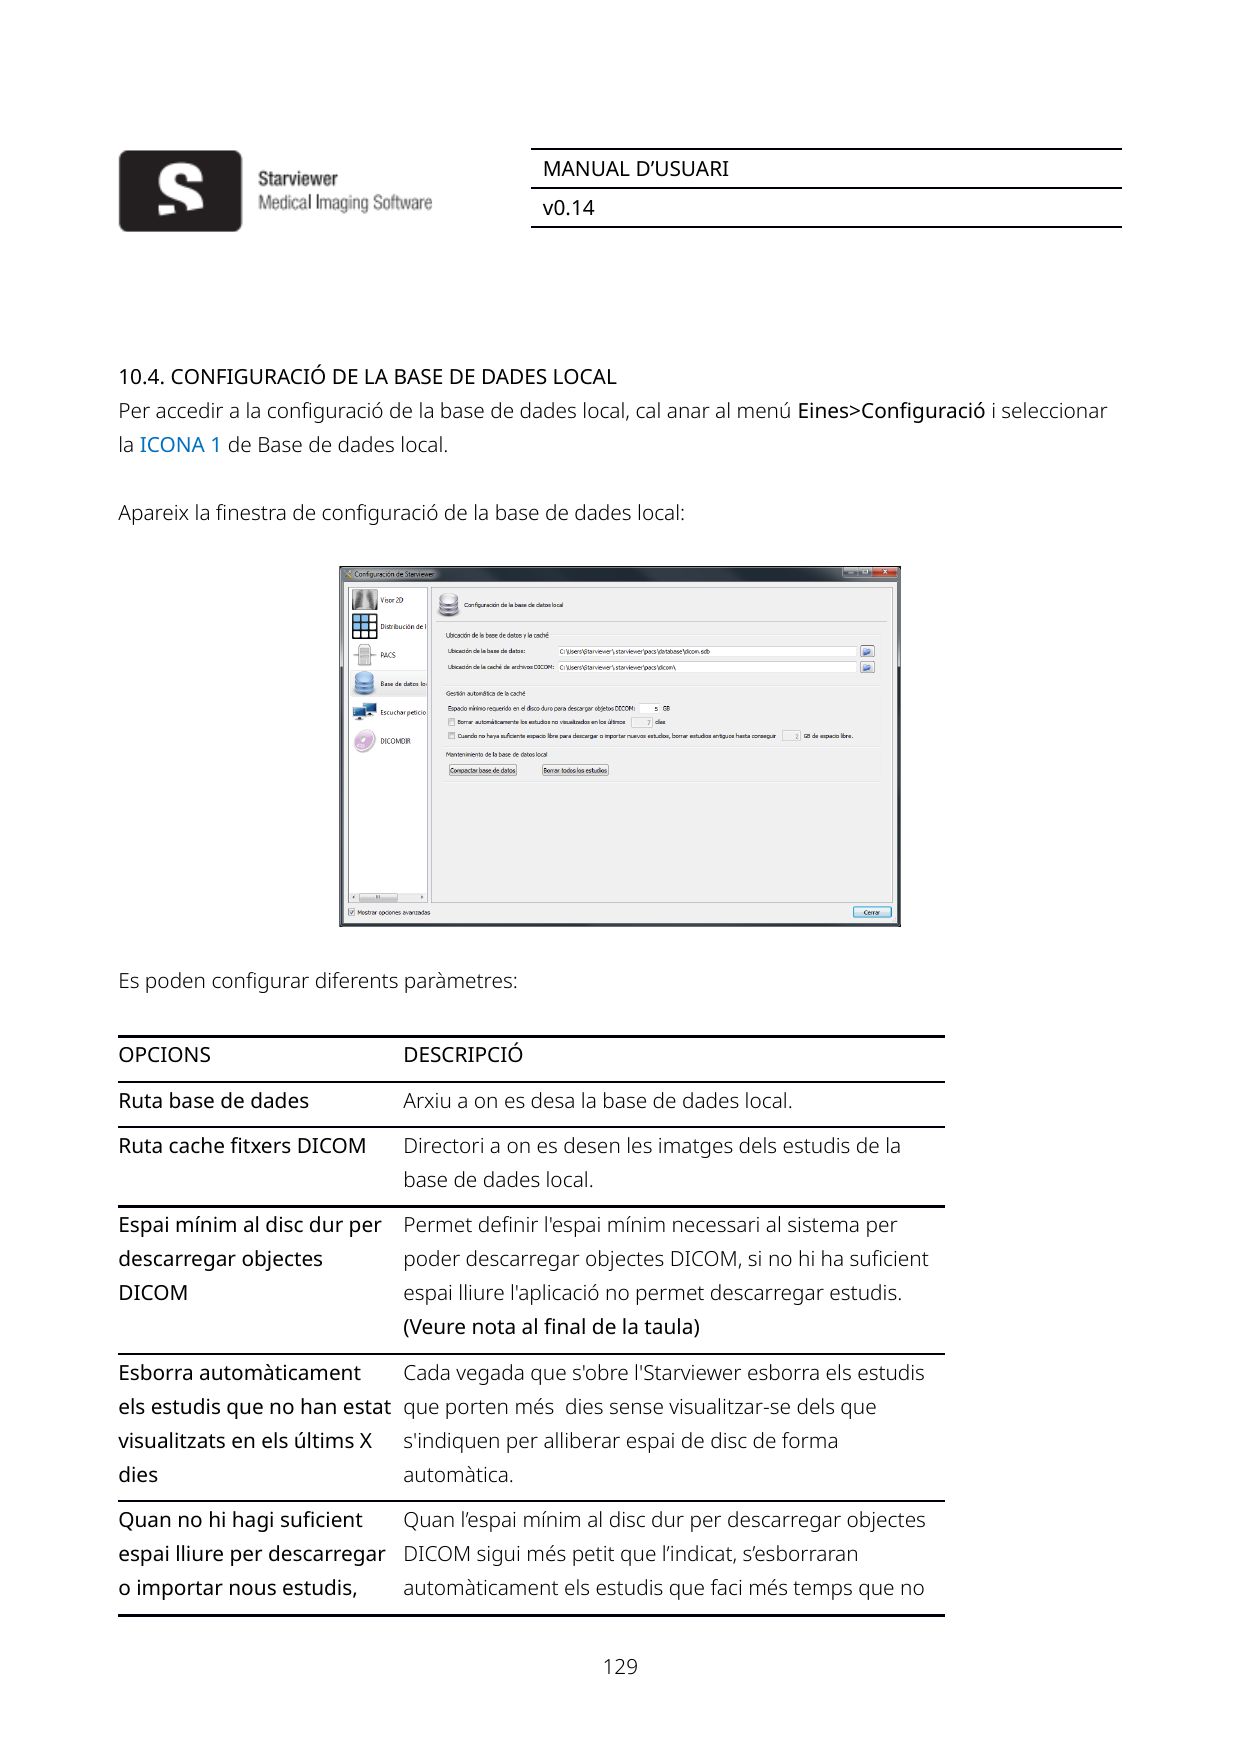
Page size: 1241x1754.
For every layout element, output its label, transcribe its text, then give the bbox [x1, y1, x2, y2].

text Es poden configurar diferents paràmetres: [118, 966, 1122, 995]
table_cell Ruta cache fitxers DICOM [118, 1128, 403, 1205]
table_header descripció [403, 1038, 945, 1081]
text Per accedir a la configuració de la base de dades local, cal anar al menú Eines>Configuració i seleccionar la ICONA 1 de Base de dades local. [118, 396, 1122, 459]
table_cell Arxiu a on es desa la base de dades local. [403, 1083, 945, 1126]
table_cell Quan l’espai mínim al disc dur per descarregar objectes DICOM sigui més petit que l’indicat, s’esborraran automàticament els estudis que faci més temps que no [403, 1502, 945, 1613]
table_cell Esborra automàticament els estudis que no han estat visualitzats en els últims X dies [118, 1355, 403, 1500]
picture [339, 566, 901, 927]
text Apareix la finestra de configuració de la base de dades local: [118, 498, 1122, 527]
table_cell Ruta base de dades [118, 1083, 403, 1126]
table_header opcions [118, 1038, 403, 1081]
table_cell Directori a on es desen les imatges dels estudis de la base de dades local. [403, 1128, 945, 1205]
table_cell Quan no hi hagi suficient espai lliure per descarregar o importar nous estudis, [118, 1502, 403, 1613]
table_cell Espai mínim al disc dur per descarregar objectes DICOM [118, 1208, 403, 1353]
table_cell Cada vegada que s'obre l'Starviewer esborra els estudis que porten més dies sense visualitzar-se dels que s'indiquen per alliberar espai de disc de forma automàtica. [403, 1355, 945, 1500]
subtitle Configuració de la base de dades local [118, 362, 1122, 391]
table_cell Permet definir l'espai mínim necessari al sistema per poder descarregar objectes DICOM, si no hi ha suficient espai lliure l'aplicació no permet descarregar estudis. (Veure nota al final de la taula) [403, 1208, 945, 1353]
